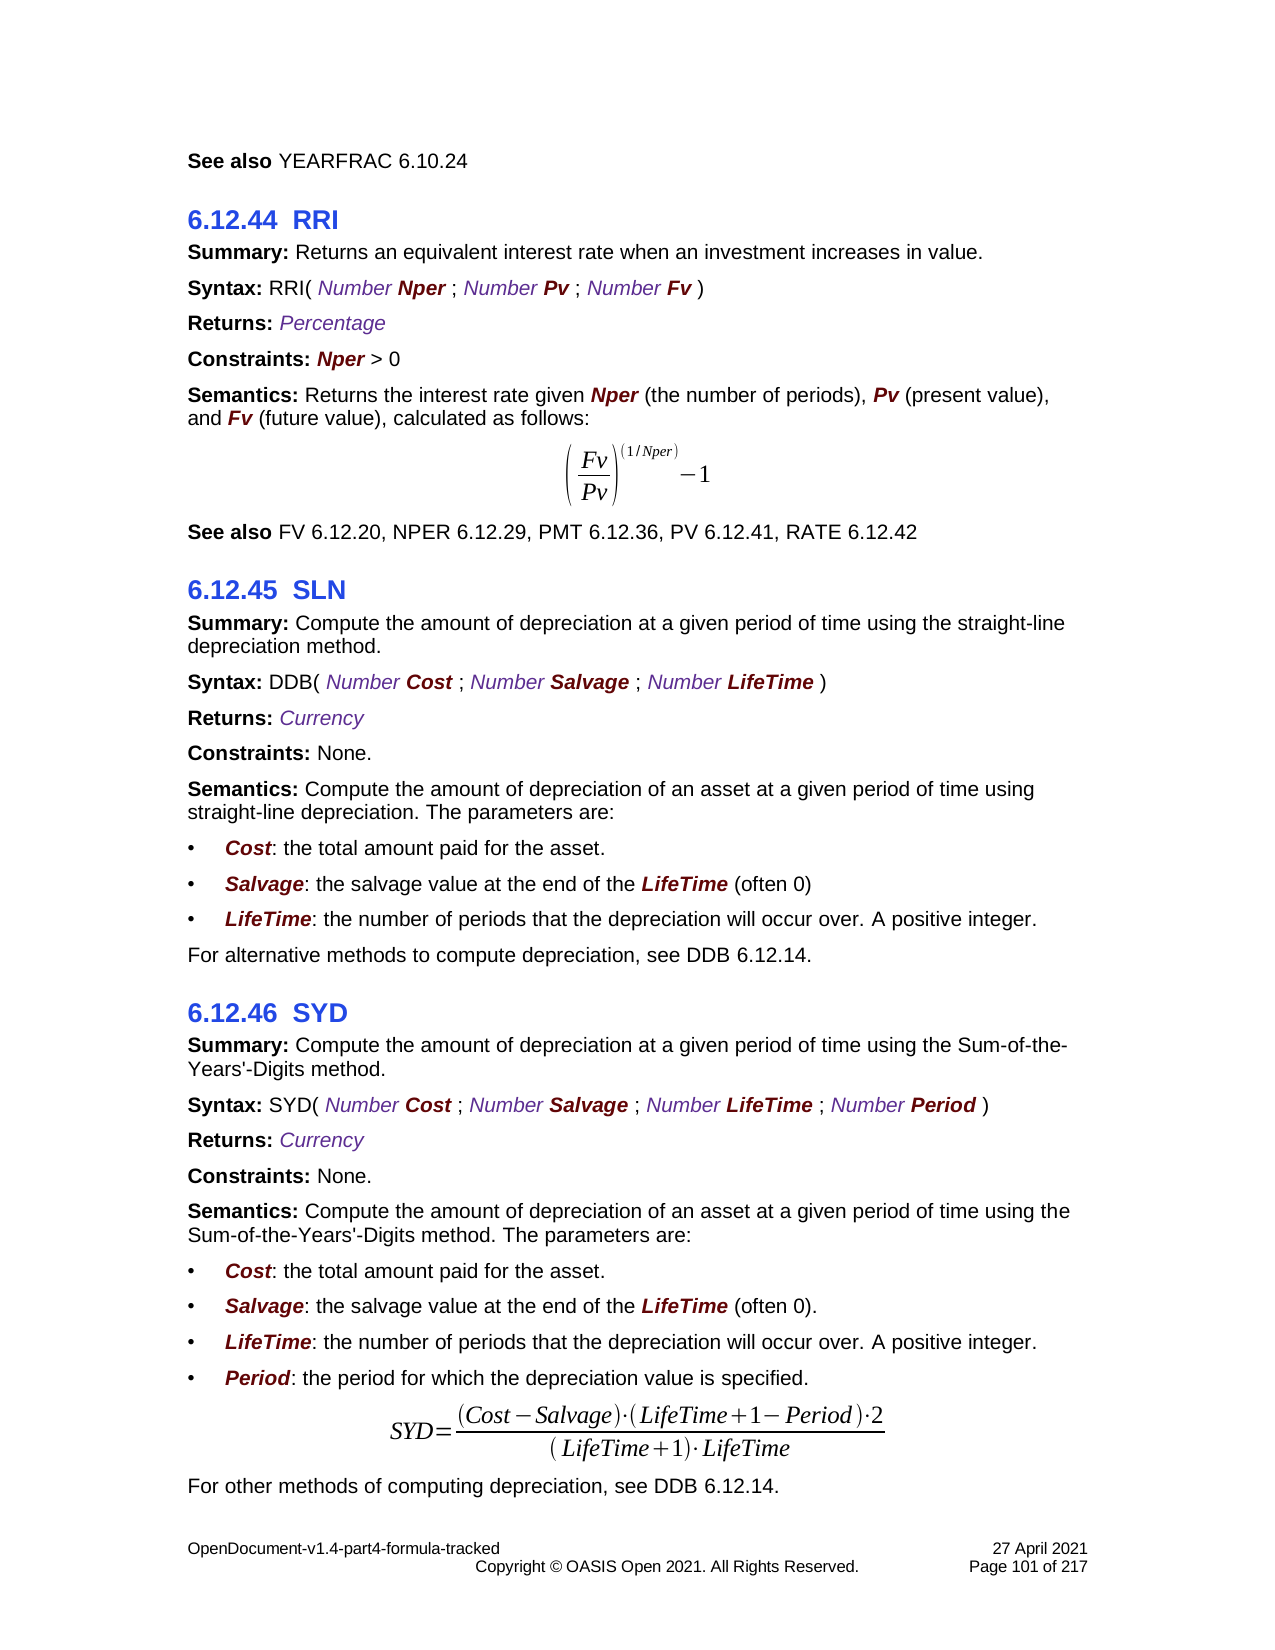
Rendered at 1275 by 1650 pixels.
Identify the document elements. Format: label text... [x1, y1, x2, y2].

text Syntax: RRI( Number Nper ; Number Pv ; Number Fv ) [187, 276, 1088, 300]
text See also YEARFRAC 6.10.24 [187, 150, 1088, 173]
text Summary: Returns an equivalent interest rate when an investment increases in value. [187, 241, 1088, 264]
list Cost: the total amount paid for the asset. [187, 836, 1088, 860]
subtitle SYD [187, 998, 1088, 1028]
text Summary: Compute the amount of depreciation at a given period of time using the Sum-of-the-Years'-Digits method. [187, 1034, 1088, 1081]
subtitle SLN [187, 575, 1088, 605]
text Returns: Currency [187, 1129, 1088, 1152]
list Period: the period for which the depreciation value is specified. [187, 1366, 1088, 1389]
list Salvage: the salvage value at the end of the LifeTime (often 0) [187, 872, 1088, 896]
text Semantics: Returns the interest rate given Nper (the number of periods), Pv (present value), and Fv (future value), calculated as follows: [187, 383, 1088, 430]
text For other methods of computing depreciation, see DDB 6.12.14. [187, 1474, 1088, 1498]
text Semantics: Compute the amount of depreciation of an asset at a given period of time using the Sum-of-the-Years'-Digits method. The parameters are: [187, 1200, 1088, 1247]
text Constraints: None. [187, 1164, 1088, 1188]
text Returns: Currency [187, 706, 1088, 729]
text Syntax: DDB( Number Cost ; Number Salvage ; Number LifeTime ) [187, 670, 1088, 694]
text Constraints: None. [187, 742, 1088, 765]
text Constraints: Nper > 0 [187, 347, 1088, 371]
text Returns: Percentage [187, 312, 1088, 335]
text Summary: Compute the amount of depreciation at a given period of time using the straight-line depreciation method. [187, 611, 1088, 658]
text See also FV 6.12.20, NPER 6.12.29, PMT 6.12.36, PV 6.12.41, RATE 6.12.42 [187, 521, 1088, 544]
subtitle RRI [187, 204, 1088, 234]
list Cost: the total amount paid for the asset. [187, 1259, 1088, 1283]
list LifeTime: the number of periods that the depreciation will occur over. A positive integer. [187, 1330, 1088, 1354]
text Syntax: SYD( Number Cost ; Number Salvage ; Number LifeTime ; Number Period ) [187, 1093, 1088, 1117]
text Semantics: Compute the amount of depreciation of an asset at a given period of time using straight-line depreciation. The parameters are: [187, 777, 1088, 824]
list Salvage: the salvage value at the end of the LifeTime (often 0). [187, 1295, 1088, 1318]
text For alternative methods to compute depreciation, see DDB 6.12.14. [187, 943, 1088, 967]
list LifeTime: the number of periods that the depreciation will occur over. A positive integer. [187, 908, 1088, 931]
